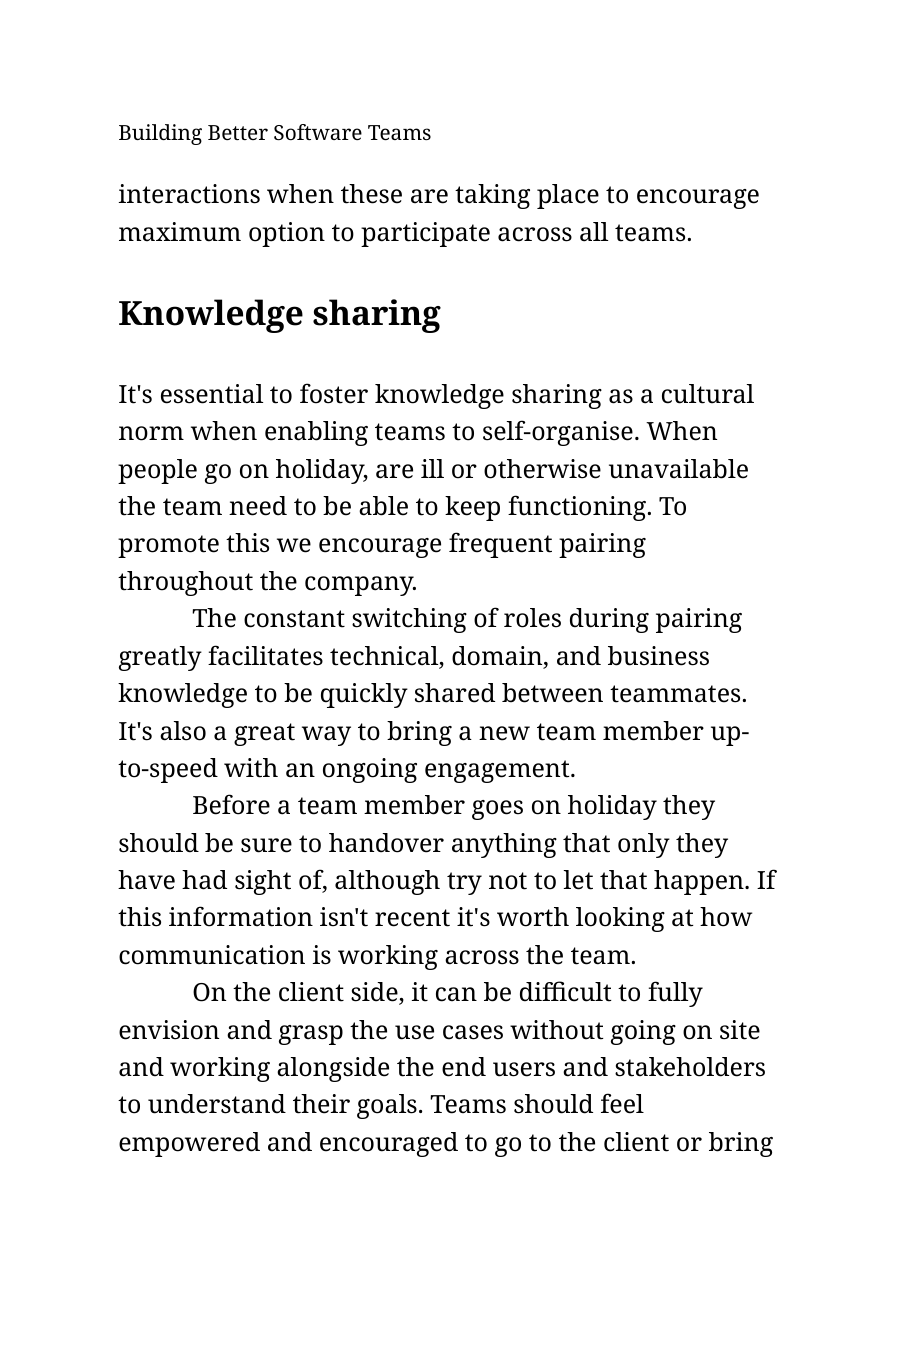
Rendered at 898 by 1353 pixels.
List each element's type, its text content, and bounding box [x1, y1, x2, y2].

text On the client side, it can be difficult to fully envision and grasp the use cases without going on site and working alongside the end users and stakeholders to understand their goals. Teams should feel empowered and encouraged to go to the client or bring [118, 975, 779, 1158]
subtitle Knowledge sharing [118, 289, 779, 335]
text It's essential to foster knowledge sharing as a cultural norm when enabling teams to self-organise. When people go on holiday, are ill or otherwise unavailable the team need to be able to keep functioning. To promote this we encourage frequent pairing throughout the company. [118, 377, 779, 598]
text The constant switching of roles during pairing greatly facilitates technical, domain, and business knowledge to be quickly shared between teammates. It's also a great way to bring a new team member up-to-speed with an ongoing engagement. [118, 601, 779, 784]
text interactions when these are taking place to encourage maximum option to participate across all teams. [118, 177, 779, 248]
text Before a team member goes on holiday they should be sure to handover anything that only they have had sight of, although try not to let that happen. If this information isn't recent it's worth looking at how communication is working across the team. [118, 788, 779, 972]
